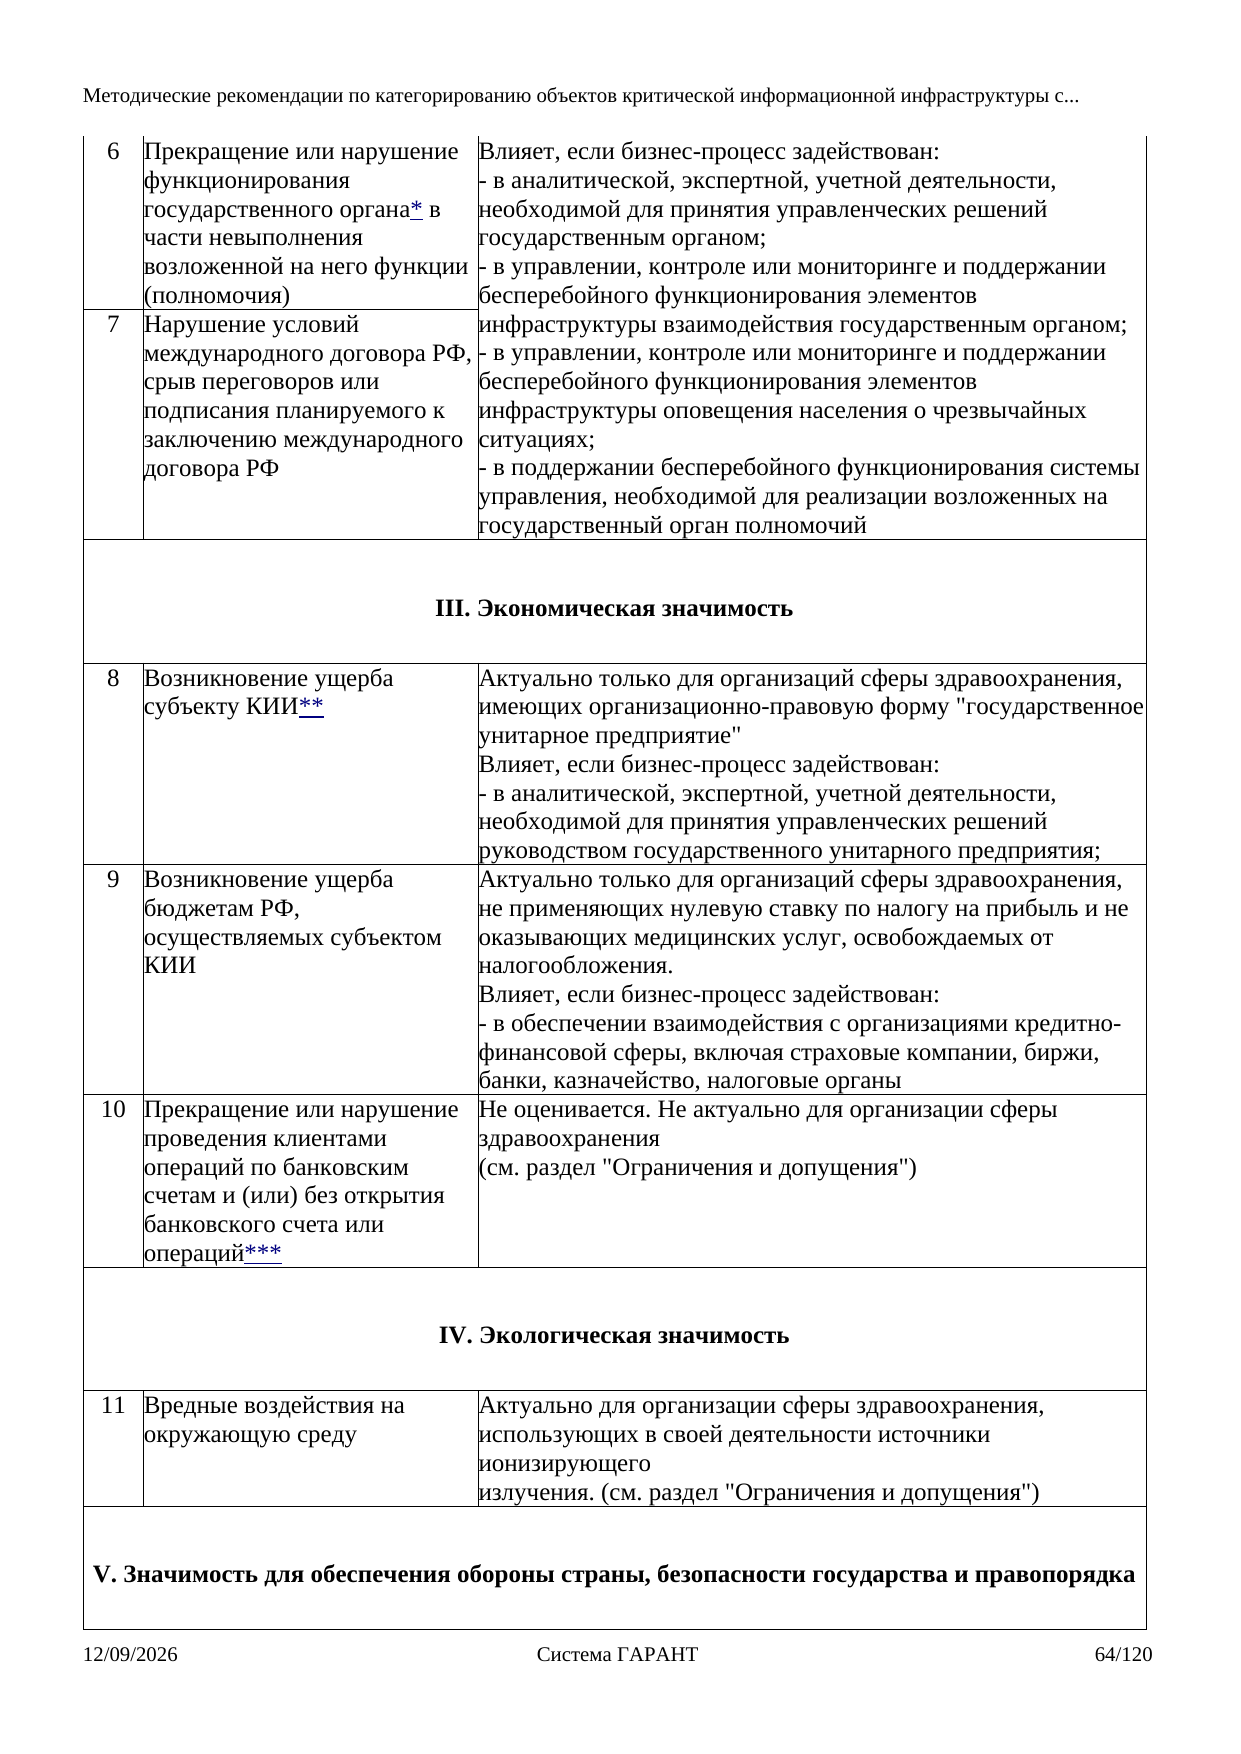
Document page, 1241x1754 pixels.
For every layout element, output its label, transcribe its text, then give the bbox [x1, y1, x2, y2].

table_cell Влияет, если бизнес-процесс задействован: - в аналитической, экспертной, учетной деятельности, необходимой для принятия управленческих решений государственным органом; - в управлении, контроле или мониторинге и поддержании бесперебойного функционирования элементов инфраструктуры взаимодействия государственным органом; - в управлении, контроле или мониторинге и поддержании бесперебойного функционирования элементов инфраструктуры оповещения населения о чрезвычайных ситуациях; - в поддержании бесперебойного функционирования системы управления, необходимой для реализации возложенных на государственный орган полномочий [479, 136, 1146, 539]
table_cell III. Экономическая значимость [84, 540, 1146, 663]
table_cell Прекращение или нарушение проведения клиентами операций по банковским счетам и (или) без открытия банковского счета или операций*** [144, 1095, 478, 1267]
table_cell Нарушение условий международного договора РФ, срыв переговоров или подписания планируемого к заключению международного договора РФ [144, 310, 478, 539]
table_cell 6 [84, 136, 143, 309]
table_cell Не оценивается. Не актуально для организации сферы здравоохранения (см. раздел "Ограничения и допущения") [479, 1095, 1146, 1267]
table_cell Вредные воздействия на окружающую среду [144, 1391, 478, 1506]
table_cell Возникновение ущерба бюджетам РФ, осуществляемых субъектом КИИ [144, 865, 478, 1094]
table_cell Актуально только для организаций сферы здравоохранения, имеющих организационно-правовую форму "государственное унитарное предприятие" Влияет, если бизнес-процесс задействован: - в аналитической, экспертной, учетной деятельности, необходимой для принятия управленческих решений руководством государственного унитарного предприятия; [479, 664, 1146, 864]
table_cell Актуально только для организаций сферы здравоохранения, не применяющих нулевую ставку по налогу на прибыль и не оказывающих медицинских услуг, освобождаемых от налогообложения. Влияет, если бизнес-процесс задействован: - в обеспечении взаимодействия с организациями кредитно-финансовой сферы, включая страховые компании, биржи, банки, казначейство, налоговые органы [479, 865, 1146, 1094]
table_cell IV. Экологическая значимость [84, 1268, 1146, 1390]
table_cell 10 [84, 1095, 143, 1267]
table_cell 7 [84, 310, 143, 539]
table_cell 11 [84, 1391, 143, 1506]
table_cell 9 [84, 865, 143, 1094]
table_cell Актуально для организации сферы здравоохранения, использующих в своей деятельности источники ионизирующего излучения. (см. раздел "Ограничения и допущения") [479, 1391, 1146, 1506]
table_cell 8 [84, 664, 143, 864]
table_cell V. Значимость для обеспечения обороны страны, безопасности государства и правопорядка [84, 1507, 1146, 1629]
table_cell Прекращение или нарушение функционирования государственного органа* в части невыполнения возложенной на него функции (полномочия) [144, 136, 478, 309]
table_cell Возникновение ущерба субъекту КИИ** [144, 664, 478, 864]
